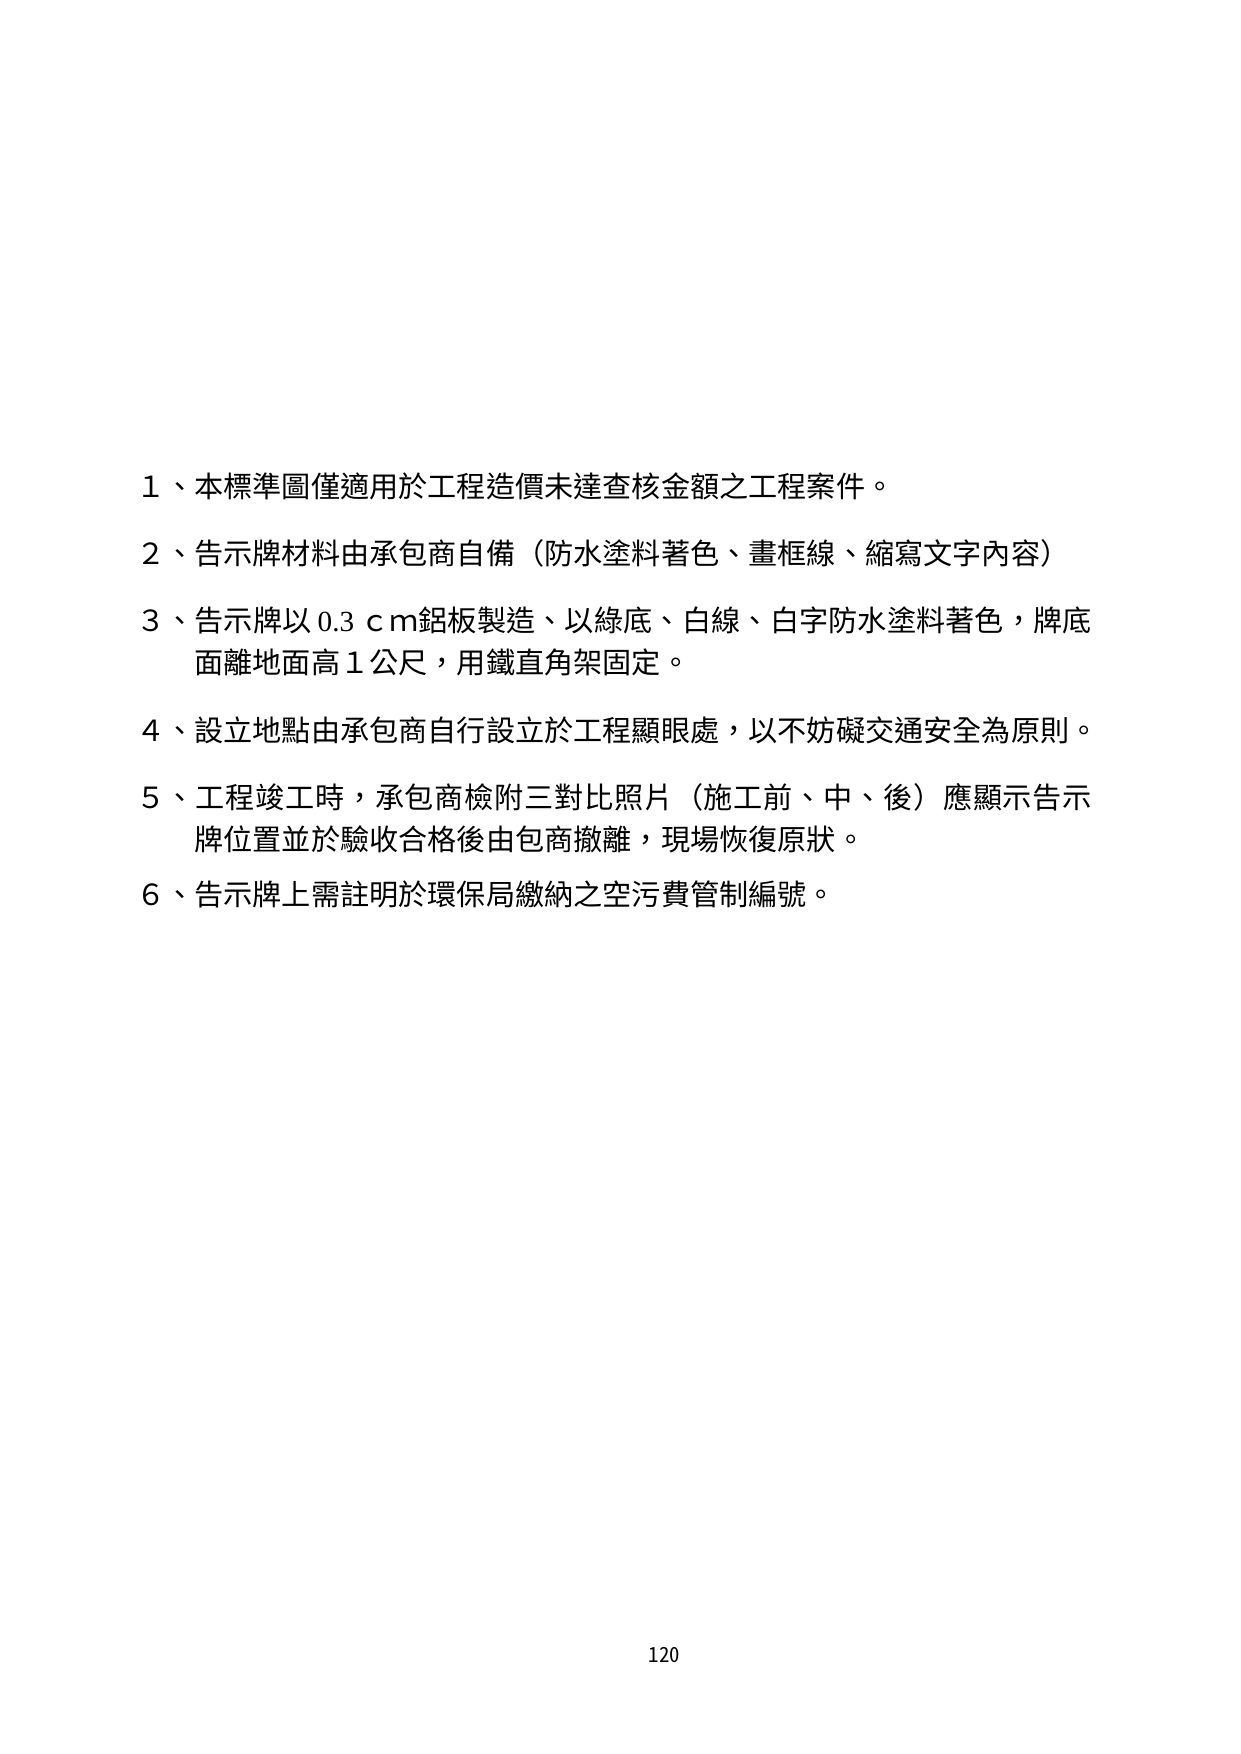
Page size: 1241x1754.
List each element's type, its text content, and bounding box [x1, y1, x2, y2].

text ５、工程竣工時，承包商檢附三對比照片（施工前、中、後）應顯示告示牌位置並於驗收合格後由包商撤離，現場恢復原狀。 [136, 774, 1092, 859]
text ２、告示牌材料由承包商自備（防水塗料著色、畫框線、縮寫文字內容） [136, 530, 1092, 573]
text ４、設立地點由承包商自行設立於工程顯眼處，以不妨礙交通安全為原則。 [136, 707, 1092, 749]
text ３、告示牌以0.3ｃｍ鋁板製造、以綠底、白線、白字防水塗料著色，牌底面離地面高１公尺，用鐵直角架固定。 [136, 598, 1092, 682]
text １、本標準圖僅適用於工程造價未達查核金額之工程案件。 [136, 463, 1092, 505]
text ６、告示牌上需註明於環保局繳納之空污費管制編號。 [136, 872, 1092, 914]
